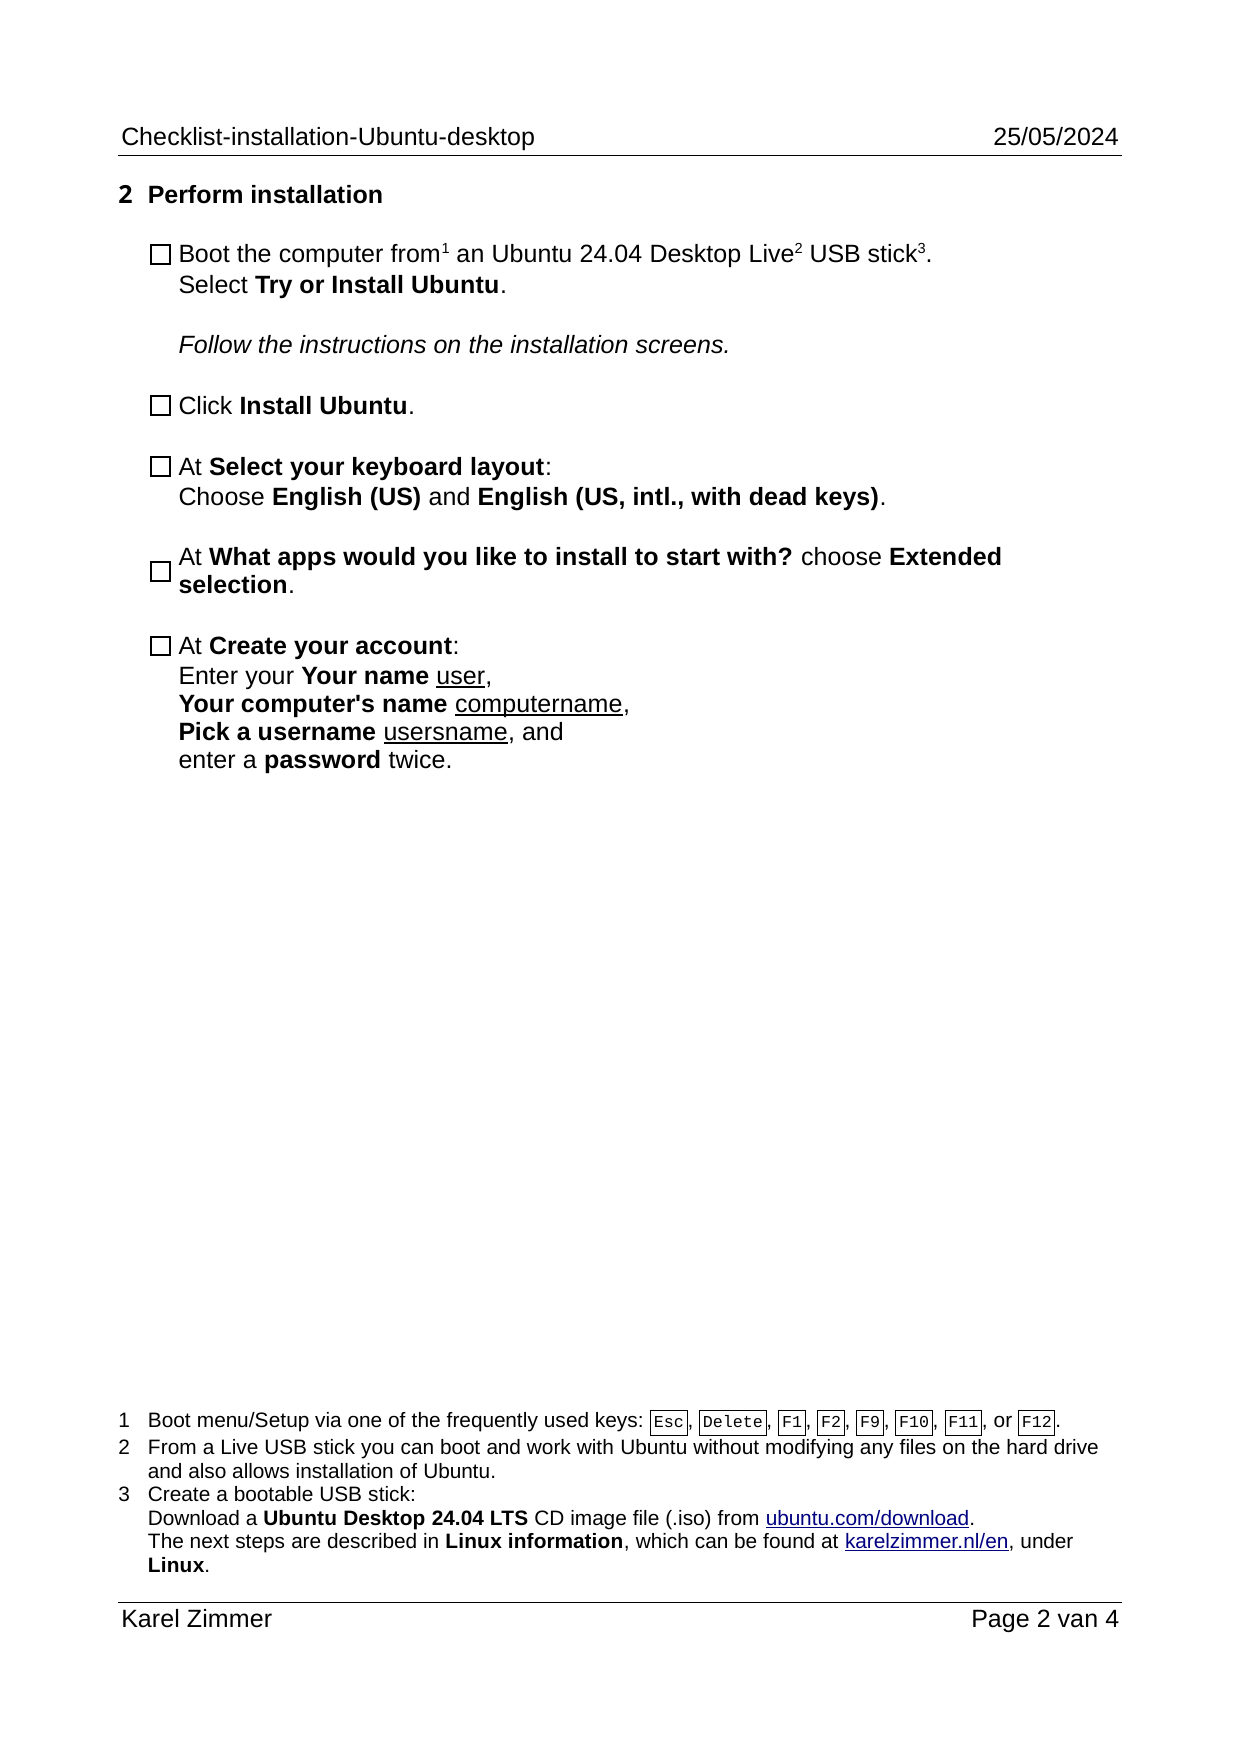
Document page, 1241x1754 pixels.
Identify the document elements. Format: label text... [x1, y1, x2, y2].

table_cell [118, 300, 142, 330]
table_cell [142, 391, 177, 421]
table_header [118, 239, 142, 269]
table_cell Click Install Ubuntu. [177, 391, 1122, 421]
table_cell Follow the instructions on the installation screens. [177, 330, 1122, 360]
table_cell [142, 269, 177, 300]
table_cell [118, 601, 142, 631]
table_cell [177, 300, 1122, 330]
list Perform installation [118, 177, 1122, 211]
table_cell Select Try or Install Ubuntu. [177, 269, 1122, 300]
table_cell [142, 512, 177, 542]
table_cell [118, 542, 142, 601]
table_cell [177, 512, 1122, 542]
table_cell [142, 542, 177, 601]
table_cell Choose English (US) and English (US, intl., with dead keys). [177, 482, 1122, 512]
table_cell [118, 482, 142, 512]
table_header [142, 239, 177, 269]
table_cell At Select your keyboard layout: [177, 451, 1122, 482]
table_cell [118, 631, 142, 661]
table_cell [177, 601, 1122, 631]
table_cell [118, 421, 142, 451]
table_header Boot the computer from an Ubuntu 24.04 Desktop Live USB stick. [177, 239, 1122, 269]
table_cell At What apps would you like to install to start with? choose Extended selection. [177, 542, 1122, 601]
table_cell [118, 360, 142, 391]
table_cell [118, 512, 142, 542]
table_cell At Create your account: [177, 631, 1122, 661]
table_cell Enter your Your name USER, Your computer's name computername, Pick a username USERsname, and enter a password twice. [177, 661, 1122, 776]
table_cell [142, 360, 177, 391]
table_cell [118, 391, 142, 421]
table_cell [142, 300, 177, 330]
table_cell [177, 421, 1122, 451]
table_cell [118, 330, 142, 360]
table_cell [118, 661, 142, 776]
table_cell [142, 421, 177, 451]
table_cell [142, 631, 177, 661]
table_cell [142, 451, 177, 482]
table_cell [177, 360, 1122, 391]
table_cell [142, 661, 177, 776]
table_cell [142, 482, 177, 512]
table_cell [142, 330, 177, 360]
table_cell [118, 269, 142, 300]
table_cell [142, 601, 177, 631]
table_cell [118, 451, 142, 482]
